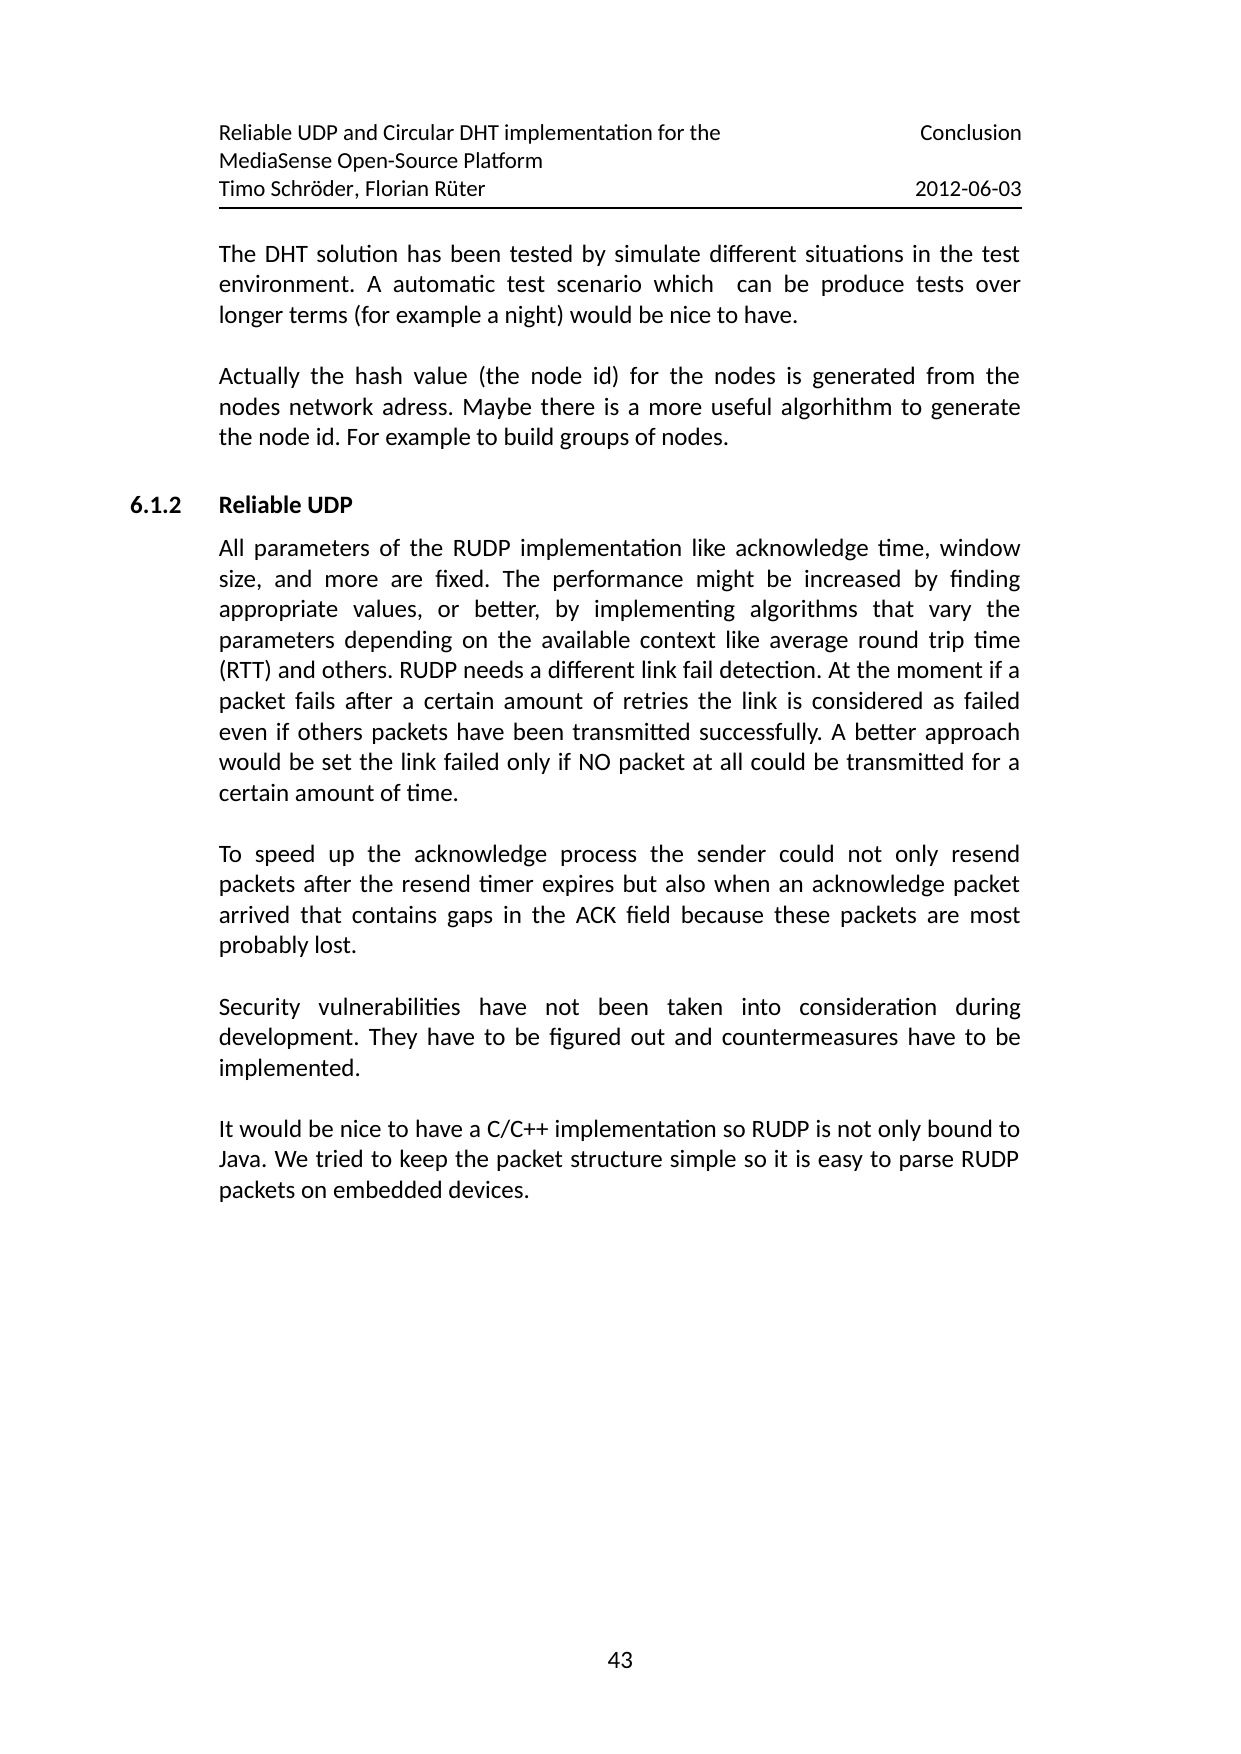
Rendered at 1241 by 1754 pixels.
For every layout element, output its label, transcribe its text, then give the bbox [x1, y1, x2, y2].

subtitle Reliable UDP [130, 489, 1022, 519]
text Security vulnerabilities have not been taken into consideration during development. They have to be figured out and countermeasures have to be implemented. [218, 991, 1022, 1082]
text The DHT solution has been tested by simulate different situations in the test environment. A automatic test scenario which can be produce tests over longer terms (for example a night) would be nice to have. [218, 238, 1022, 329]
text To speed up the acknowledge process the sender could not only resend packets after the resend timer expires but also when an acknowledge packet arrived that contains gaps in the ACK field because these packets are most probably lost. [218, 838, 1022, 960]
text It would be nice to have a C/C++ implementation so RUDP is not only bound to Java. We tried to keep the packet structure simple so it is easy to parse RUDP packets on embedded devices. [218, 1113, 1022, 1204]
text All parameters of the RUDP implementation like acknowledge time, window size, and more are fixed. The performance might be increased by finding appropriate values, or better, by implementing algorithms that vary the parameters depending on the available context like average round trip time (RTT) and others. RUDP needs a different link fail detection. At the moment if a packet fails after a certain amount of retries the link is considered as failed even if others packets have been transmitted successfully. A better approach would be set the link failed only if NO packet at all could be transmitted for a certain amount of time. [218, 532, 1022, 807]
text Actually the hash value (the node id) for the nodes is generated from the nodes network adress. Maybe there is a more useful algorhithm to generate the node id. For example to build groups of nodes. [218, 360, 1022, 452]
